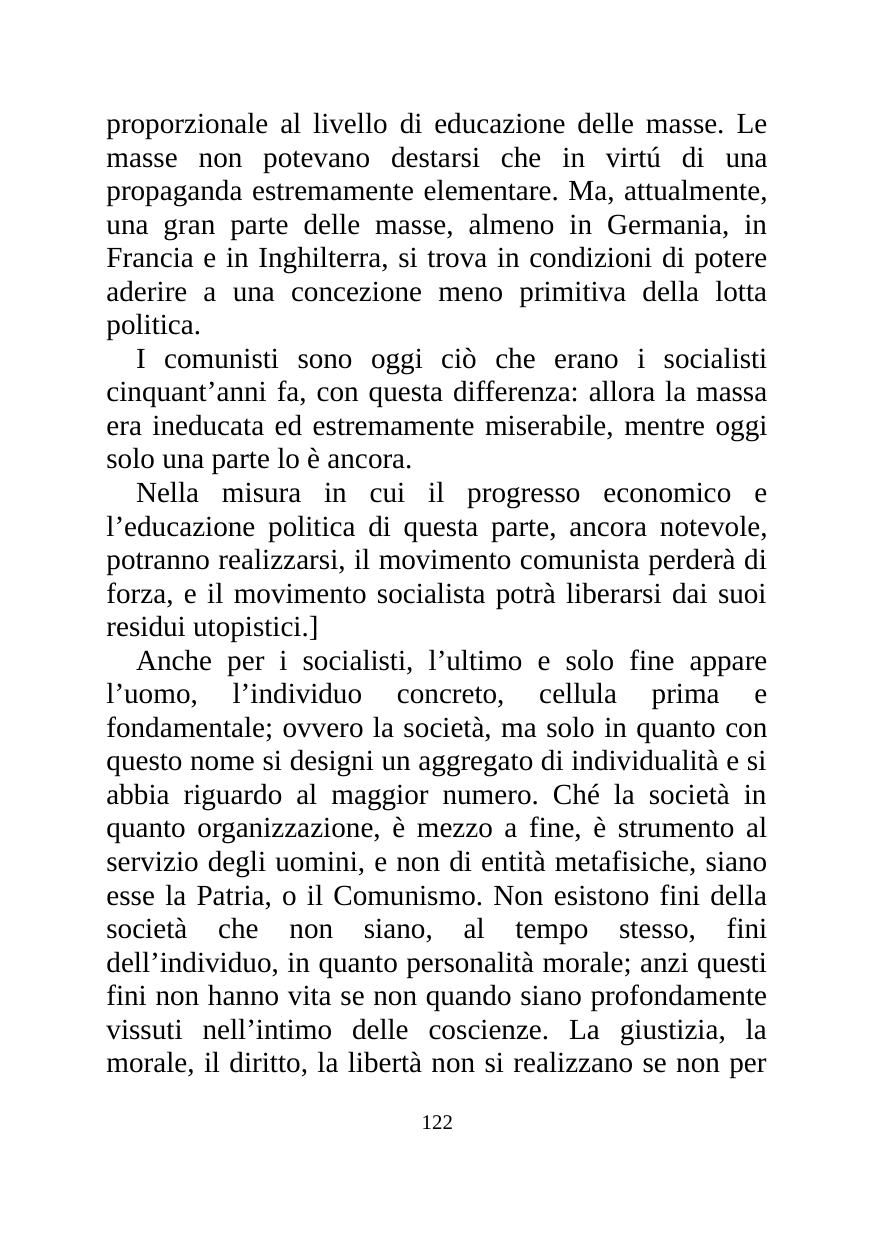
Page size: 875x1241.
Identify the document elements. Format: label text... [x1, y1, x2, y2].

text Anche per i socialisti, l’ultimo e solo fine appare l’uomo, l’individuo concreto, cellula prima e fondamentale; ovvero la società, ma solo in quanto con questo nome si designi un aggregato di individualità e si abbia riguardo al maggior numero. Ché la società in quanto organizzazione, è mezzo a fine, è strumento al servizio degli uomini, e non di entità metafisiche, siano esse la Patria, o il Comunismo. Non esistono fini della società che non siano, al tempo stesso, fini dell’individuo, in quanto personalità morale; anzi questi fini non hanno vita se non quando siano profondamente vissuti nell’intimo delle coscienze. La giustizia, la morale, il diritto, la libertà non si realizzano se non per [106, 643, 768, 1079]
text Nella misura in cui il progresso economico e l’educazione politica di questa parte, ancora notevole, potranno realizzarsi, il movimento comunista perderà di forza, e il movimento socialista potrà liberarsi dai suoi residui utopistici.] [106, 475, 768, 643]
text I comunisti sono oggi ciò che erano i socialisti cinquant’anni fa, con questa differenza: allora la massa era ineducata ed estremamente miserabile, mentre oggi solo una parte lo è ancora. [106, 341, 768, 475]
text proporzionale al livello di educazione delle masse. Le masse non potevano destarsi che in virtú di una propaganda estremamente elementare. Ma, attualmente, una gran parte delle masse, almeno in Germania, in Francia e in Inghilterra, si trova in condizioni di potere aderire a una concezione meno primitiva della lotta politica. [106, 106, 768, 341]
